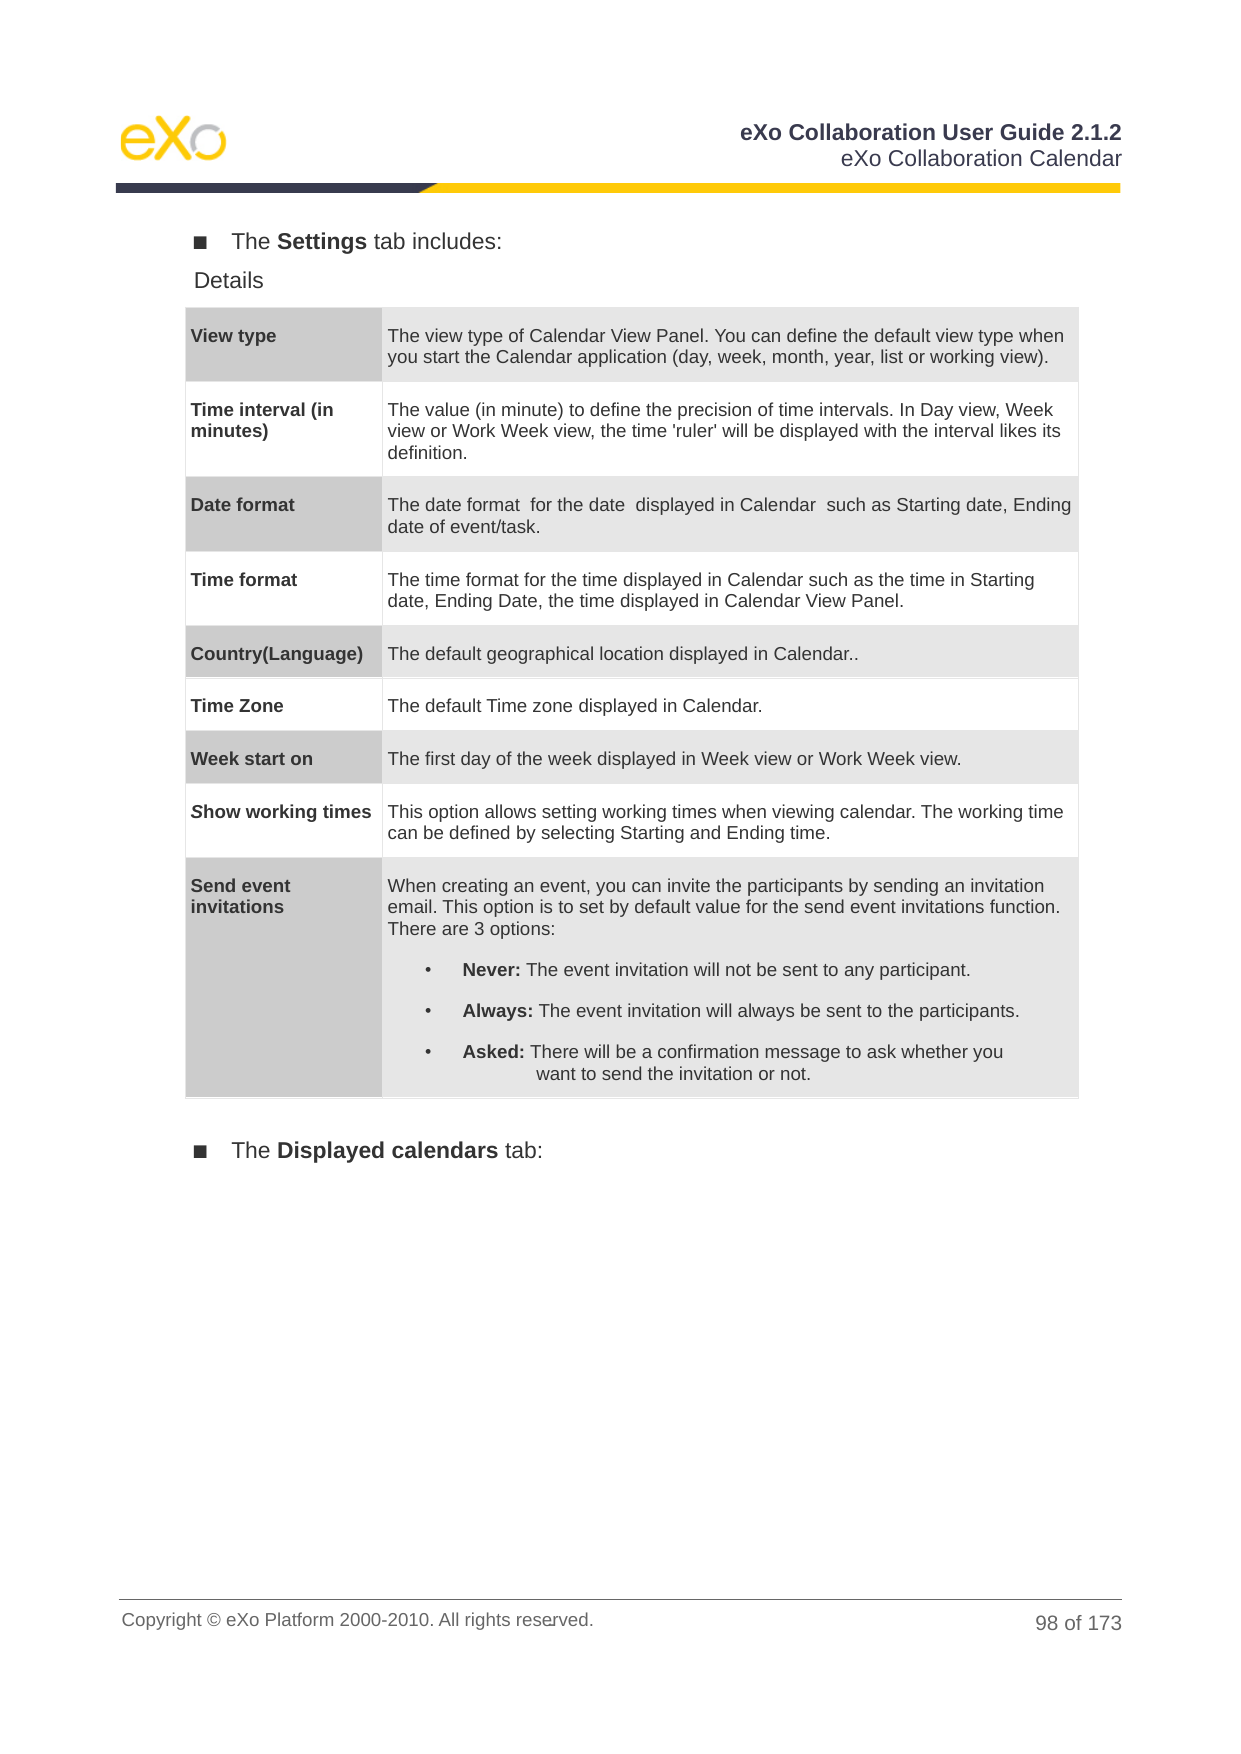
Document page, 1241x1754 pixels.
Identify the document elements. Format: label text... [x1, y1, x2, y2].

table_cell Send event invitations [186, 858, 382, 1097]
table_cell The value (in minute) to define the precision of time intervals. In Day view, Week view or Work Week view, the time 'ruler' will be displayed with the interval likes its definition. [383, 382, 1078, 476]
table_header The view type of Calendar View Panel. You can define the default view type when you start the Calendar application (day, week, month, year, list or working view). [383, 308, 1078, 381]
table_cell This option allows setting working times when viewing calendar. The working time can be defined by selecting Starting and Ending time. [383, 784, 1078, 857]
list The Settings tab includes: [193, 228, 1122, 254]
table_cell The date format for the date displayed in Calendar such as Starting date, Ending date of event/task. [383, 477, 1078, 551]
table_cell Country(Language) [186, 626, 382, 677]
table_cell The default Time zone displayed in Calendar. [383, 679, 1078, 730]
table_cell The first day of the week displayed in Week view or Work Week view. [383, 731, 1078, 783]
table_cell When creating an event, you can invite the participants by sending an invitation email. This option is to set by default value for the send event invitations function. There are 3 options: Never: The event invitation will not be sent to any participant. Always: The event invitation will always be sent to the participants. Asked: There will be a confirmation message to ask whether you want to send the invitation or not. [383, 858, 1078, 1097]
table_cell Time Zone [186, 679, 382, 730]
table_cell Time format [186, 552, 382, 625]
table_cell Time interval (in minutes) [186, 382, 382, 476]
table_cell The default geographical location displayed in Calendar.. [383, 626, 1078, 677]
table_cell The time format for the time displayed in Calendar such as the time in Starting date, Ending Date, the time displayed in Calendar View Panel. [383, 552, 1078, 625]
picture [115, 183, 1121, 193]
table_header View type [186, 308, 382, 381]
list Details [156, 267, 1122, 293]
table_cell Show working times [186, 784, 382, 857]
picture [120, 115, 227, 161]
table_cell Week start on [186, 731, 382, 783]
table_cell Date format [186, 477, 382, 551]
list The Displayed calendars tab: [193, 1137, 1122, 1163]
